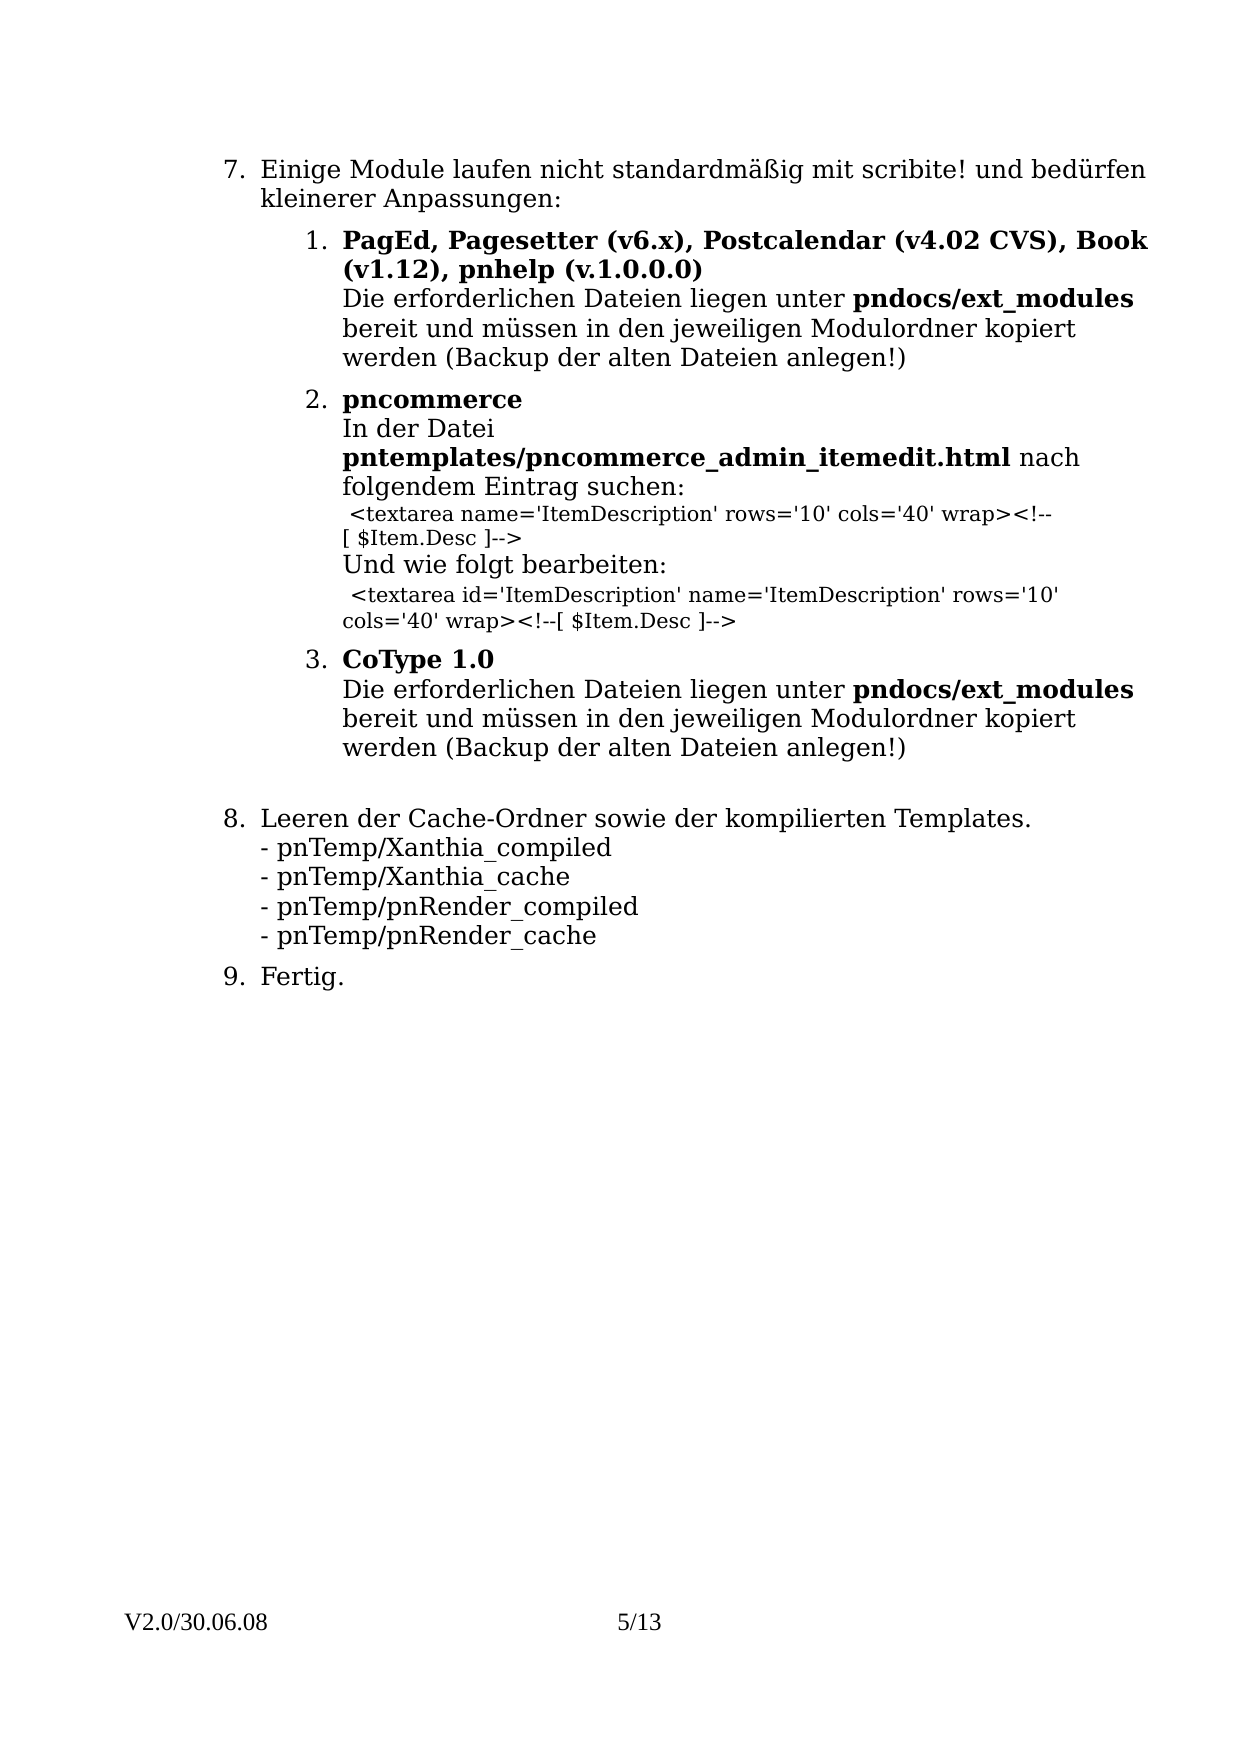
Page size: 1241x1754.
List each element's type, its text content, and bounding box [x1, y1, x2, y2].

list CoType 1.0 Die erforderlichen Dateien liegen unter pndocs/ext_modules bereit und müssen in den jeweiligen Modulordner kopiert werden (Backup der alten Dateien anlegen!) [304, 645, 1160, 792]
list PagEd, Pagesetter (v6.x), Postcalendar (v4.02 CVS), Book (v1.12), pnhelp (v.1.0.0.0) Die erforderlichen Dateien liegen unter pndocs/ext_modules bereit und müssen in den jeweiligen Modulordner kopiert werden (Backup der alten Dateien anlegen!) [304, 226, 1160, 372]
list pncommerce In der Datei pntemplates/pncommerce_admin_itemedit.html nach folgendem Eintrag suchen: <textarea name='ItemDescription' rows='10' cols='40' wrap><!--[ $Item.Desc ]--> Und wie folgt bearbeiten: <textarea id='ItemDescription' name='ItemDescription' rows='10' cols='40' wrap><!--[ $Item.Desc ]--> [304, 385, 1160, 633]
list Einige Module laufen nicht standardmäßig mit scribite! und bedürfen kleinerer Anpassungen: [223, 155, 1160, 213]
list Leeren der Cache-Ordner sowie der kompilierten Templates. - pnTemp/Xanthia_compiled - pnTemp/Xanthia_cache - pnTemp/pnRender_compiled - pnTemp/pnRender_cache [223, 804, 1160, 950]
list Fertig. [223, 962, 1160, 992]
